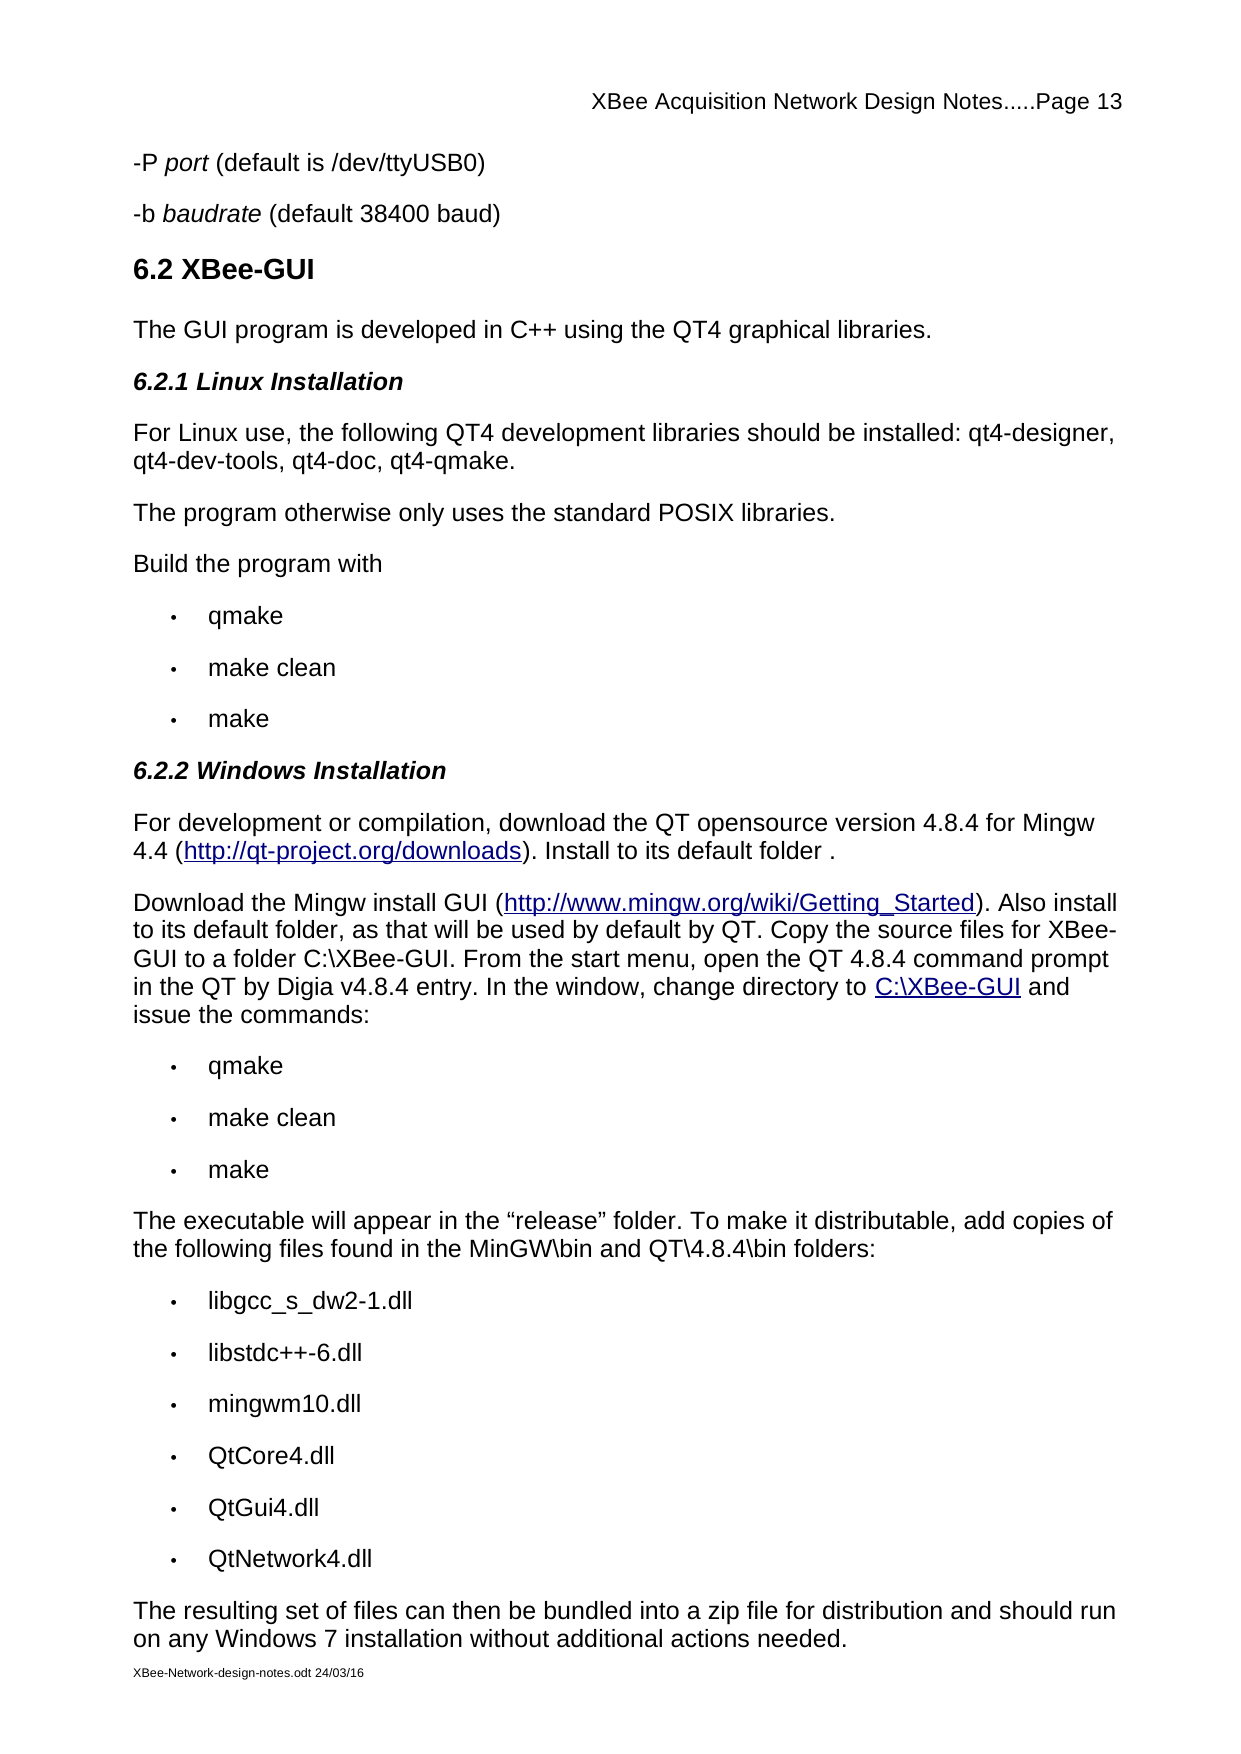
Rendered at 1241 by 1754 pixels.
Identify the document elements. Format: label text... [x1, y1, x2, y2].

list qmake [170, 1052, 1123, 1080]
text Download the Mingw install GUI (http://www.mingw.org/wiki/Getting_Started). Also install to its default folder, as that will be used by default by QT. Copy the source files for XBee-GUI to a folder C:\XBee-GUI. From the start menu, open the QT 4.8.4 command prompt in the QT by Digia v4.8.4 entry. In the window, change directory to C:\XBee-GUI and issue the commands: [133, 888, 1123, 1028]
list QtGui4.dll [170, 1493, 1123, 1522]
text Build the program with [133, 550, 1123, 578]
list mingwm10.dll [170, 1390, 1123, 1418]
list make [170, 705, 1123, 733]
list libgcc_s_dw2-1.dll [170, 1287, 1123, 1315]
list qmake [170, 602, 1123, 630]
list QtCore4.dll [170, 1442, 1123, 1470]
subtitle XBee-GUI [133, 253, 1123, 286]
text The program otherwise only uses the standard POSIX libraries. [133, 499, 1123, 527]
list make clean [170, 1104, 1123, 1132]
list libstdc++-6.dll [170, 1338, 1123, 1367]
list make clean [170, 654, 1123, 682]
subtitle Linux Installation [133, 367, 1123, 395]
text -P port (default is /dev/ttyUSB0) [133, 149, 1123, 177]
text -b baudrate (default 38400 baud) [133, 200, 1123, 228]
text The executable will appear in the “release” folder. To make it distributable, add copies of the following files found in the MinGW\bin and QT\4.8.4\bin folders: [133, 1207, 1123, 1263]
list make [170, 1156, 1123, 1183]
text The resulting set of files can then be bundled into a zip file for distribution and should run on any Windows 7 installation without additional actions needed. [133, 1597, 1123, 1653]
text For development or compilation, download the QT opensource version 4.8.4 for Mingw 4.4 (http://qt-project.org/downloads). Install to its default folder . [133, 809, 1123, 865]
text For Linux use, the following QT4 development libraries should be installed: qt4-designer, qt4-dev-tools, qt4-doc, qt4-qmake. [133, 419, 1123, 475]
list QtNetwork4.dll [170, 1545, 1123, 1573]
subtitle Windows Installation [133, 757, 1123, 785]
text The GUI program is developed in C++ using the QT4 graphical libraries. [133, 316, 1123, 344]
